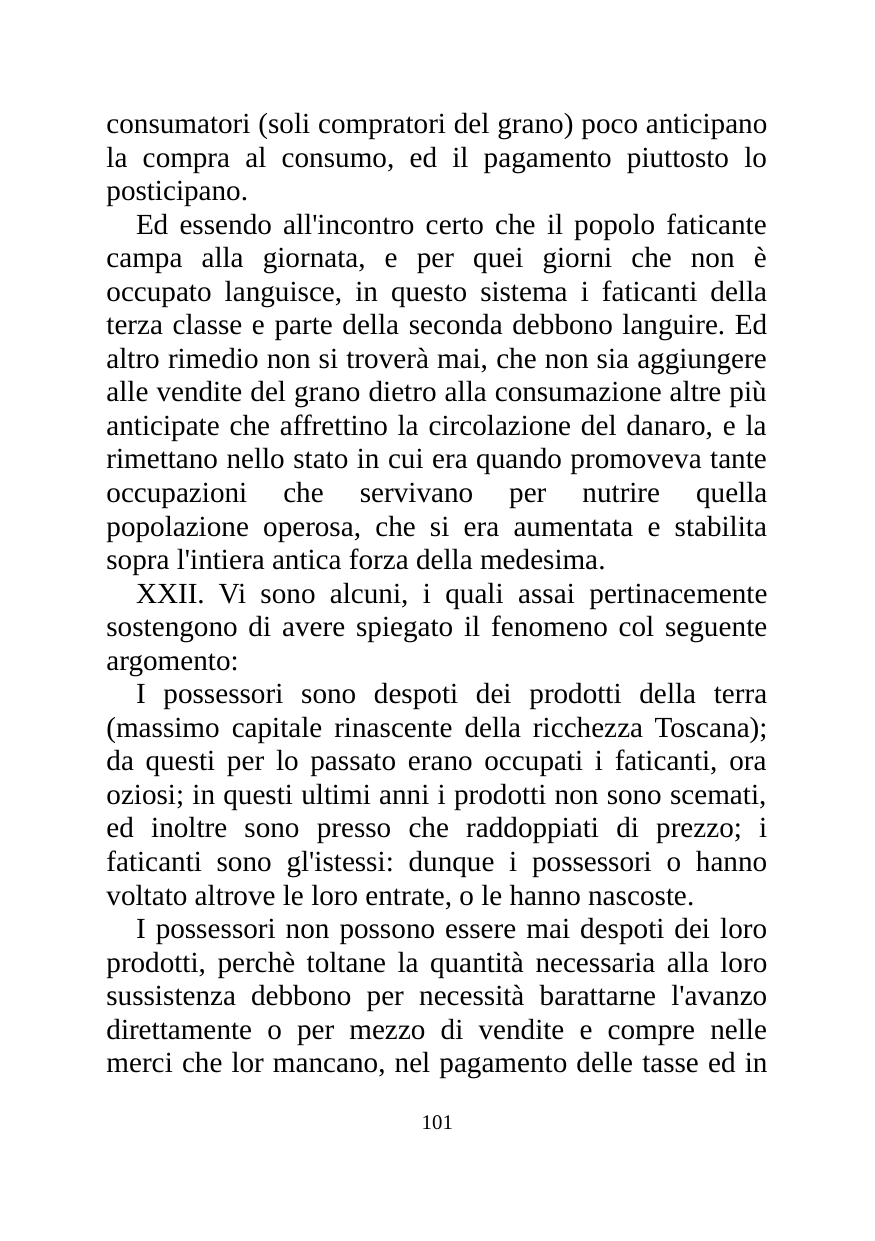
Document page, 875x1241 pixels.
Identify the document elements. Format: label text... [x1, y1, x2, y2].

text I possessori non possono essere mai despoti dei loro prodotti, perchè toltane la quantità necessaria alla loro sussistenza debbono per necessità barattarne l'avanzo direttamente o per mezzo di vendite e compre nelle merci che lor mancano, nel pagamento delle tasse ed in [106, 911, 768, 1079]
text consumatori (soli compratori del grano) poco anticipano la compra al consumo, ed il pagamento piuttosto lo posticipano. [106, 106, 768, 207]
text I possessori sono despoti dei prodotti della terra (massimo capitale rinascente della ricchezza Toscana); da questi per lo passato erano occupati i faticanti, ora oziosi; in questi ultimi anni i prodotti non sono scemati, ed inoltre sono presso che raddoppiati di prezzo; i faticanti sono gl'istessi: dunque i possessori o hanno voltato altrove le loro entrate, o le hanno nascoste. [106, 676, 768, 911]
text XXII. Vi sono alcuni, i quali assai pertinacemente sostengono di avere spiegato il fenomeno col seguente argomento: [106, 576, 768, 676]
text Ed essendo all'incontro certo che il popolo faticante campa alla giornata, e per quei giorni che non è occupato languisce, in questo sistema i faticanti della terza classe e parte della seconda debbono languire. Ed altro rimedio non si troverà mai, che non sia aggiungere alle vendite del grano dietro alla consumazione altre più anticipate che affrettino la circolazione del danaro, e la rimettano nello stato in cui era quando promoveva tante occupazioni che servivano per nutrire quella popolazione operosa, che si era aumentata e stabilita sopra l'intiera antica forza della medesima. [106, 207, 768, 576]
